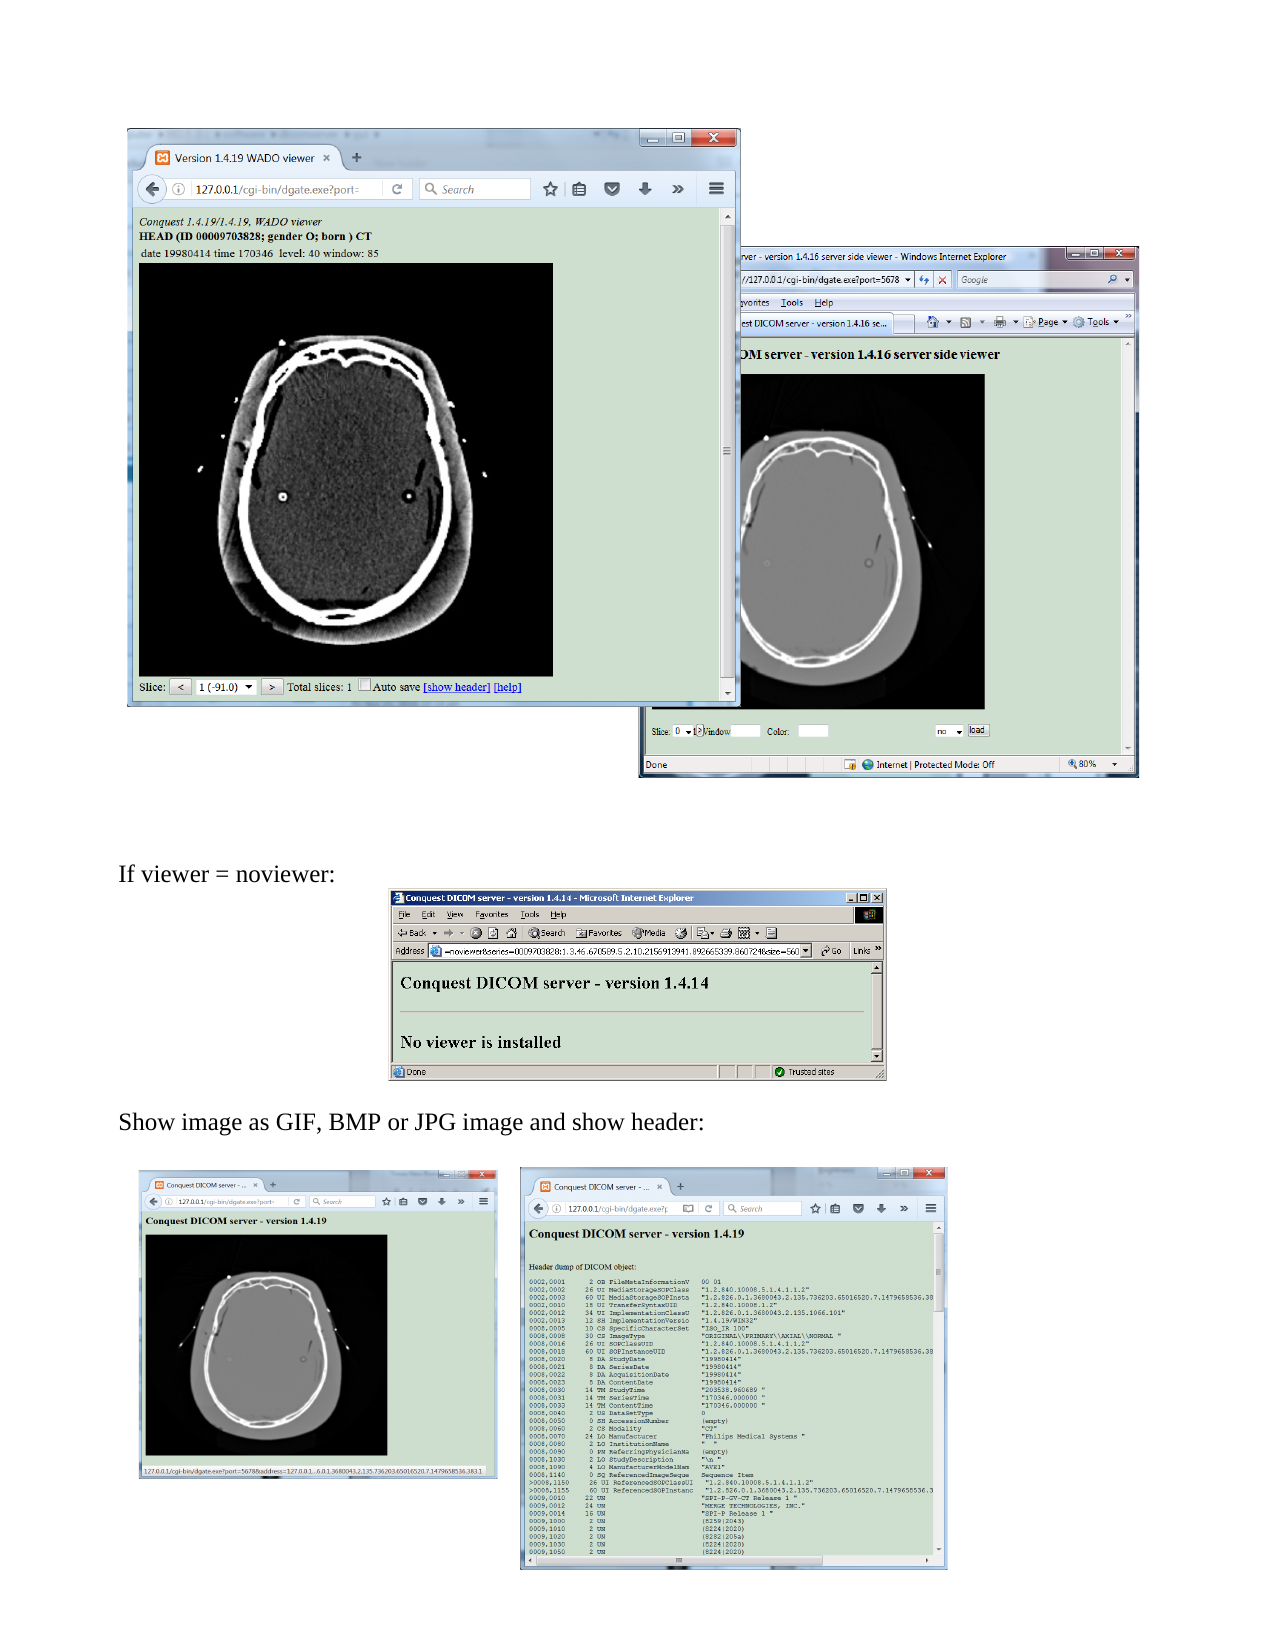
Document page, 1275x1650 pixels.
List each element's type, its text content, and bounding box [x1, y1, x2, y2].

picture [127, 128, 1140, 778]
picture [388, 888, 887, 1081]
picture [138, 1170, 498, 1479]
picture [520, 1167, 948, 1570]
text If viewer = noviewer: [118, 861, 1157, 888]
text Show image as GIF, BMP or JPG image and show header: [118, 1108, 1157, 1136]
